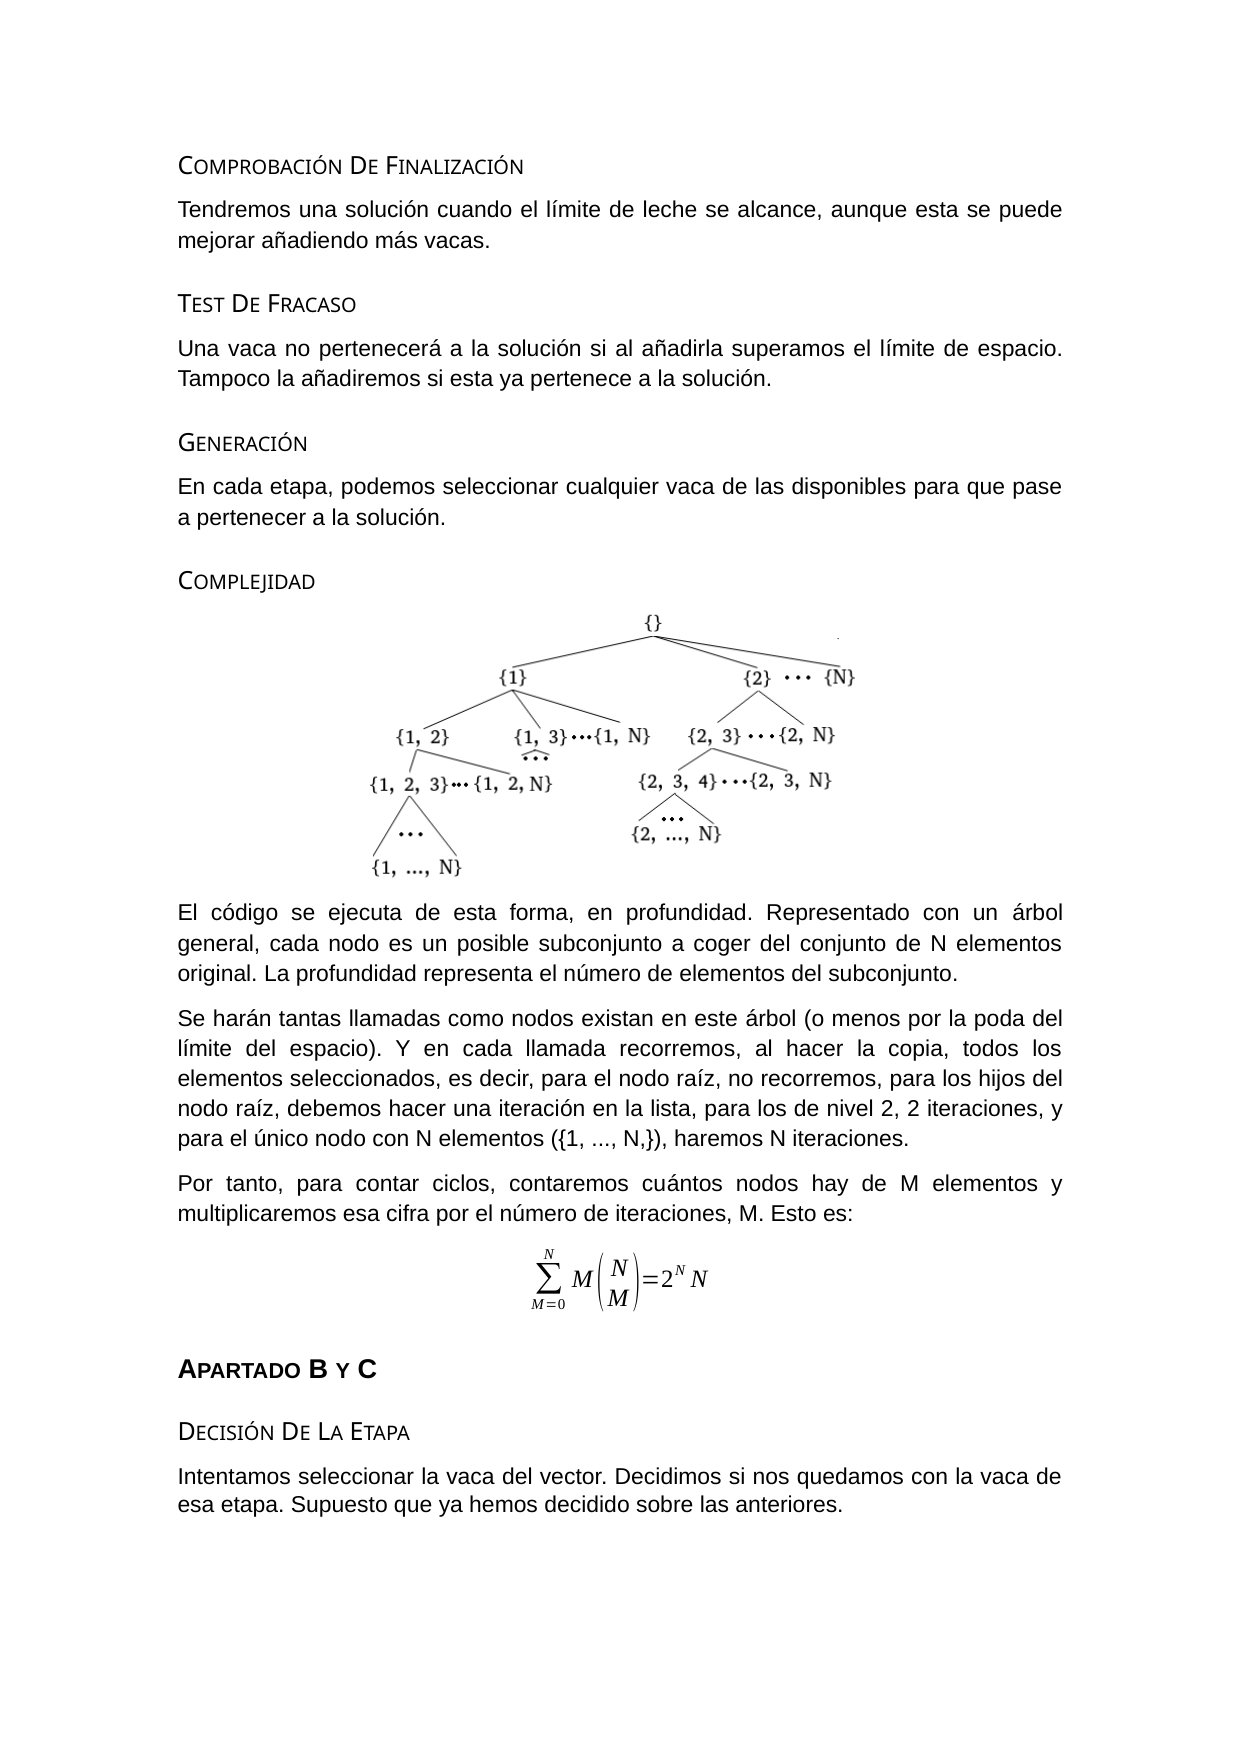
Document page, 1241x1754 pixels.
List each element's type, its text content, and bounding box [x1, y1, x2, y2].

text En cada etapa, podemos seleccionar cualquier vaca de las disponibles para que pase a pertenecer a la solución. [177, 473, 1063, 530]
text Por tanto, para contar ciclos, contaremos cuántos nodos hay de M elementos y multiplicaremos esa cifra por el número de iteraciones, M. Esto es: [177, 1170, 1063, 1227]
subtitle Complejidad [177, 563, 1063, 597]
text Una vaca no pertenecerá a la solución si al añadirla superamos el límite de espacio. Tampoco la añadiremos si esta ya pertenece a la solución. [177, 335, 1063, 391]
subtitle Comprobación De Finalización [177, 148, 1063, 182]
subtitle Decisión De La Etapa [177, 1414, 1063, 1448]
picture [366, 604, 874, 896]
subtitle Test De Fracaso [177, 286, 1063, 320]
text Intentamos seleccionar la vaca del vector. Decidimos si nos quedamos con la vaca de esa etapa. Supuesto que ya hemos decidido sobre las anteriores. [177, 1463, 1063, 1517]
subtitle Apartado B y C [177, 1353, 1063, 1385]
text El código se ejecuta de esta forma, en profundidad. Representado con un árbol general, cada nodo es un posible subconjunto a coger del conjunto de N elementos original. La profundidad representa el número de elementos del subconjunto. [177, 896, 1063, 986]
subtitle Generación [177, 424, 1063, 458]
text Tendremos una solución cuando el límite de leche se alcance, aunque esta se puede mejorar añadiendo más vacas. [177, 196, 1063, 253]
text Se harán tantas llamadas como nodos existan en este árbol (o menos por la poda del límite del espacio). Y en cada llamada recorremos, al hacer la copia, todos los elementos seleccionados, es decir, para el nodo raíz, no recorremos, para los hijos del nodo raíz, debemos hacer una iteración en la lista, para los de nivel 2, 2 iteraciones, y para el único nodo con N elementos ({1, ..., N,}), haremos N iteraciones. [177, 1004, 1063, 1152]
